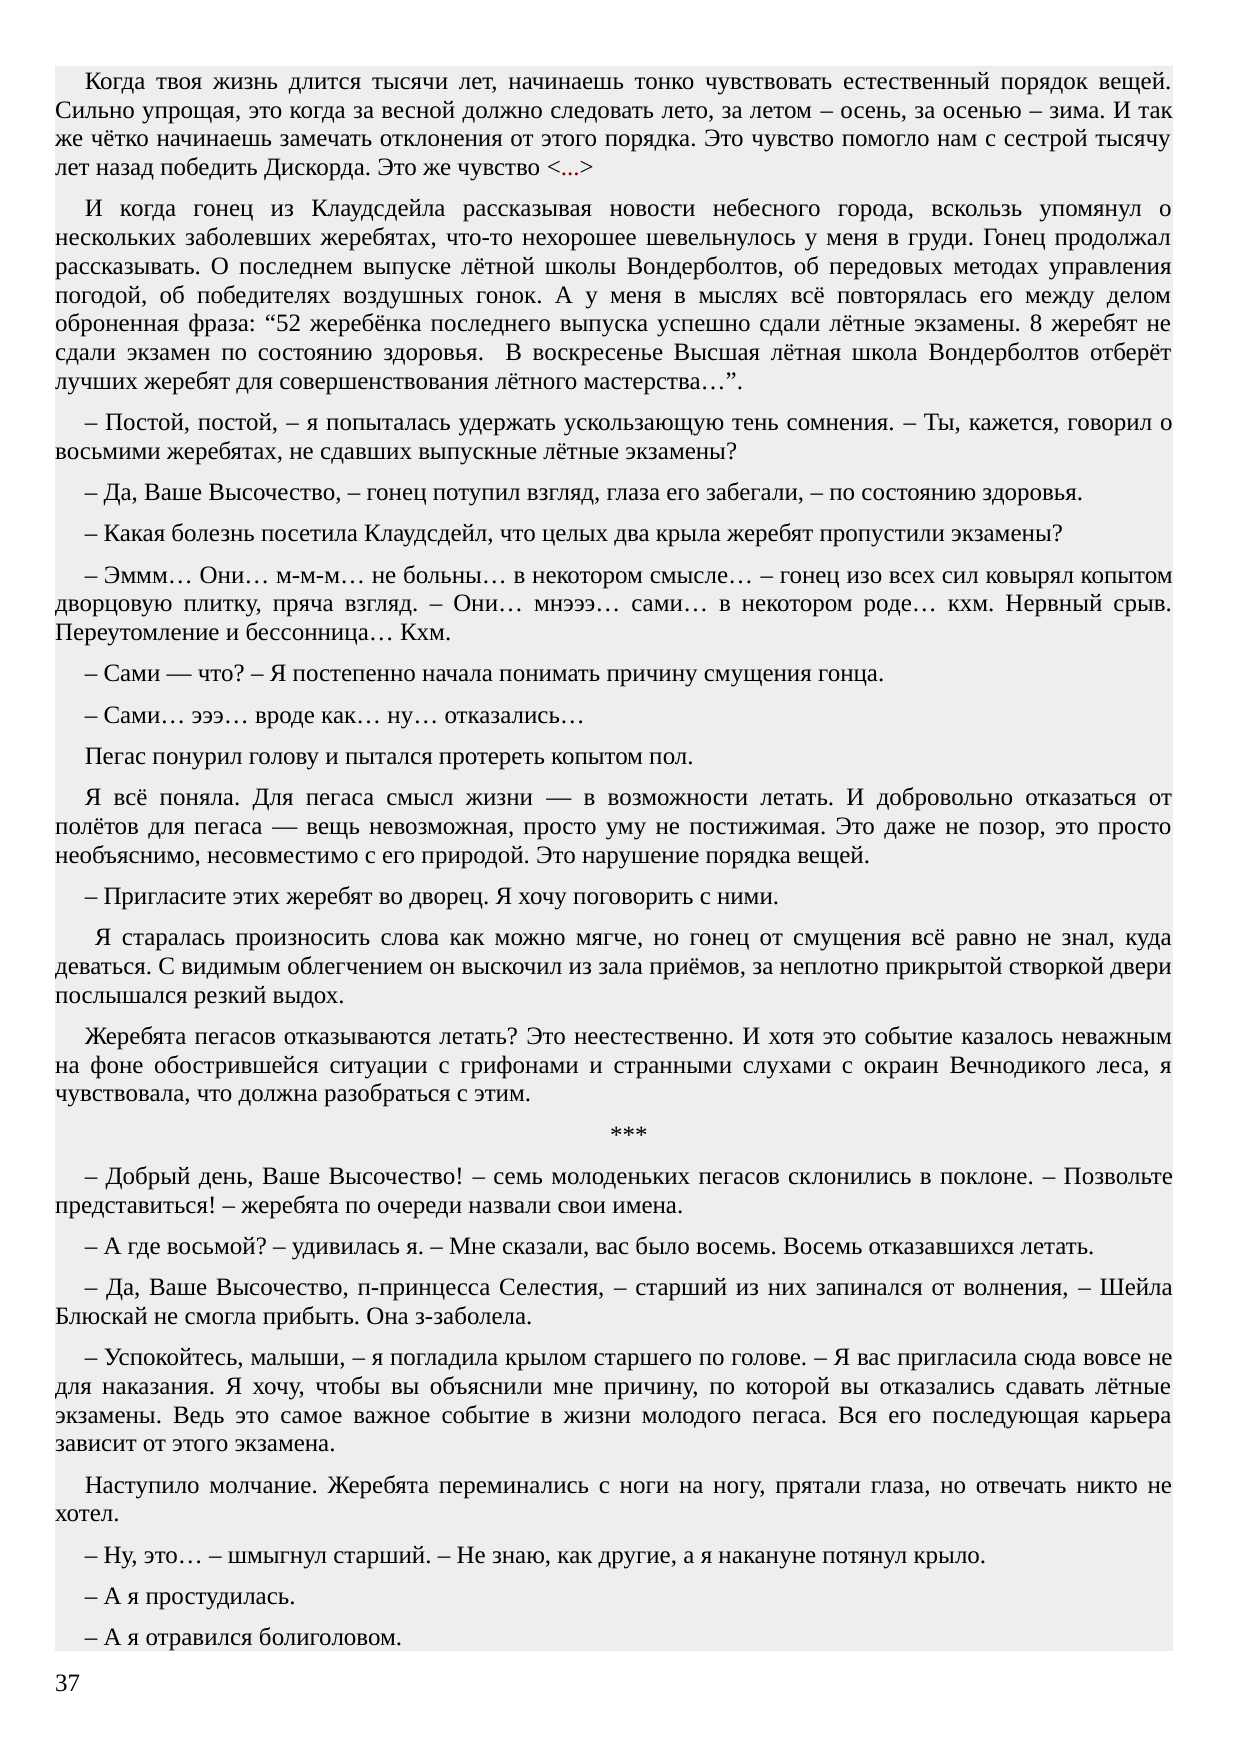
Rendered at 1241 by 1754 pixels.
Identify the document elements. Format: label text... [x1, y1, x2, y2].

text И когда гонец из Клаудсдейла рассказывая новости небесного города, вскользь упомянул о нескольких заболевших жеребятах, что-то нехорошее шевельнулось у меня в груди. Гонец продолжал рассказывать. О последнем выпуске лётной школы Вондерболтов, об передовых методах управления погодой, об победителях воздушных гонок. А у меня в мыслях всё повторялась его между делом оброненная фраза: “52 жеребёнка последнего выпуска успешно сдали лётные экзамены. 8 жеребят не сдали экзамен по состоянию здоровья. В воскресенье Высшая лётная школа Вондерболтов отберёт лучших жеребят для совершенствования лётного мастерства…”. [55, 193, 1173, 395]
text – А где восьмой? – удивилась я. – Мне сказали, вас было восемь. Восемь отказавшихся летать. [55, 1231, 1173, 1260]
text *** [55, 1120, 1173, 1148]
text – Какая болезнь посетила Клаудсдейл, что целых два крыла жеребят пропустили экзамены? [55, 518, 1173, 547]
text Я всё поняла. Для пегаса смысл жизни — в возможности летать. И добровольно отказаться от полётов для пегаса — вещь невозможная, просто уму не постижимая. Это даже не позор, это просто необъяснимо, несовместимо с его природой. Это нарушение порядка вещей. [55, 782, 1173, 868]
text – Сами — что? – Я постепенно начала понимать причину смущения гонца. [55, 658, 1173, 687]
text – А я отравился болиголовом. [55, 1622, 1173, 1651]
text – Да, Ваше Высочество, – гонец потупил взгляд, глаза его забегали, – по состоянию здоровья. [55, 477, 1173, 506]
text – Сами… эээ… вроде как… ну… отказались… [55, 700, 1173, 728]
text Наступило молчание. Жеребята переминались с ноги на ногу, прятали глаза, но отвечать никто не хотел. [55, 1470, 1173, 1527]
text – Ну, это… – шмыгнул старший. – Не знаю, как другие, а я накануне потянул крыло. [55, 1540, 1173, 1568]
text Пегас понурил голову и пытался протереть копытом пол. [55, 741, 1173, 770]
text – А я простудилась. [55, 1581, 1173, 1610]
text – Успокойтесь, малыши, – я погладила крылом старшего по голове. – Я вас пригласила сюда вовсе не для наказания. Я хочу, чтобы вы объяснили мне причину, по которой вы отказались сдавать лётные экзамены. Ведь это самое важное событие в жизни молодого пегаса. Вся его последующая карьера зависит от этого экзамена. [55, 1342, 1173, 1457]
text Когда твоя жизнь длится тысячи лет, начинаешь тонко чувствовать естественный порядок вещей. Сильно упрощая, это когда за весной должно следовать лето, за летом – осень, за осенью – зима. И так же чётко начинаешь замечать отклонения от этого порядка. Это чувство помогло нам с сестрой тысячу лет назад победить Дискорда. Это же чувство <...> [55, 66, 1173, 181]
text Жеребята пегасов отказываются летать? Это неестественно. И хотя это событие казалось неважным на фоне обострившейся ситуации с грифонами и странными слухами с окраин Вечнодикого леса, я чувствовала, что должна разобраться с этим. [55, 1021, 1173, 1107]
text Я старалась произносить слова как можно мягче, но гонец от смущения всё равно не знал, куда деваться. С видимым облегчением он выскочил из зала приёмов, за неплотно прикрытой створкой двери послышался резкий выдох. [55, 922, 1173, 1008]
text – Эммм… Они… м-м-м… не больны… в некотором смысле… – гонец изо всех сил ковырял копытом дворцовую плитку, пряча взгляд. – Они… мнэээ… сами… в некотором роде… кхм. Нервный срыв. Переутомление и бессонница… Кхм. [55, 560, 1173, 646]
text – Постой, постой, – я попыталась удержать ускользающую тень сомнения. – Ты, кажется, говорил о восьмими жеребятах, не сдавших выпускные лётные экзамены? [55, 407, 1173, 465]
text – Пригласите этих жеребят во дворец. Я хочу поговорить с ними. [55, 881, 1173, 910]
text – Добрый день, Ваше Высочество! – семь молоденьких пегасов склонились в поклоне. – Позвольте представиться! – жеребята по очереди назвали свои имена. [55, 1161, 1173, 1218]
text – Да, Ваше Высочество, п-принцесса Селестия, – старший из них запинался от волнения, – Шейла Блюскай не смогла прибыть. Она з-заболела. [55, 1272, 1173, 1330]
